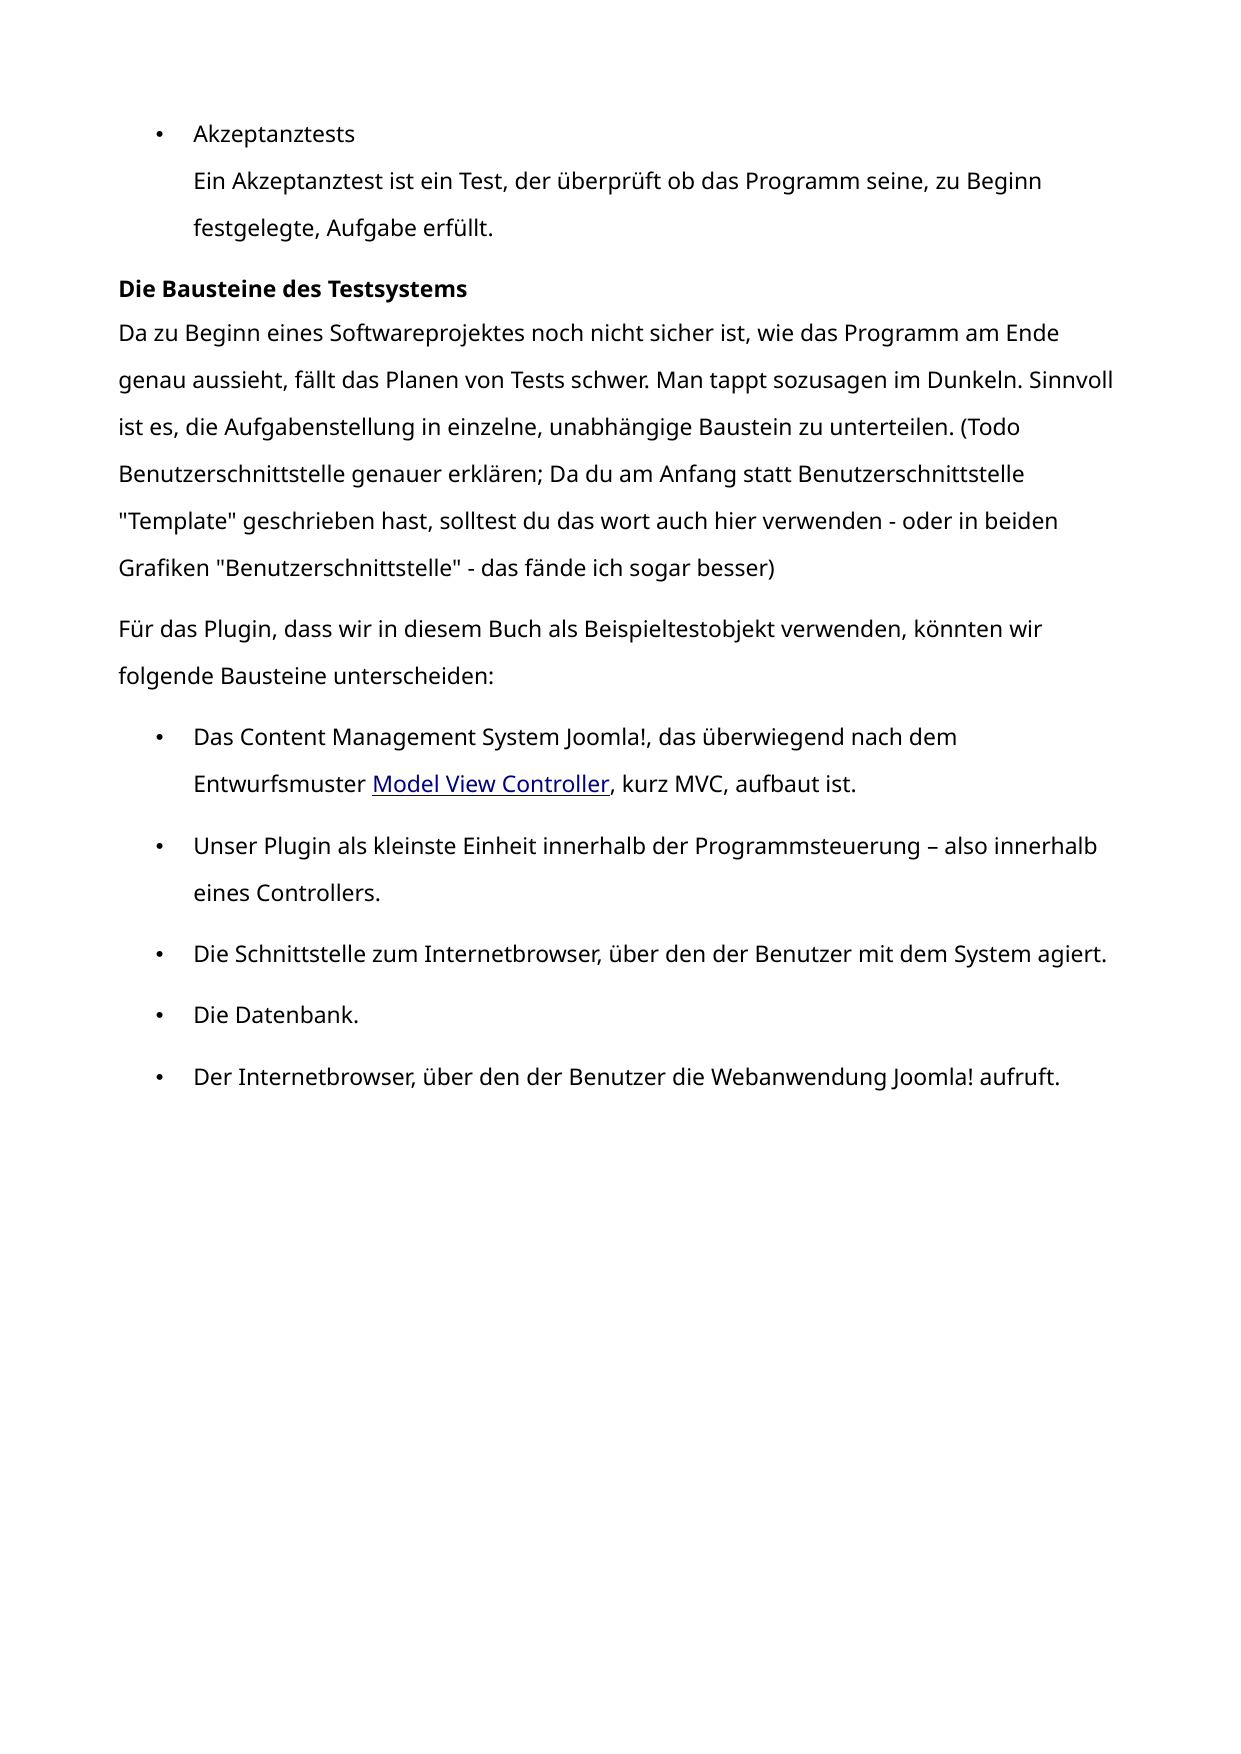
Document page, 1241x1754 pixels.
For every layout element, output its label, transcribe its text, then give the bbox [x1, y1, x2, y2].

text Für das Plugin, dass wir in diesem Buch als Beispieltestobjekt verwenden, könnten wir folgende Bausteine unterscheiden: [118, 613, 1122, 691]
subtitle Die Bausteine des Testsystems [118, 273, 1122, 304]
list Unser Plugin als kleinste Einheit innerhalb der Programmsteuerung – also innerhalb eines Controllers. [156, 829, 1122, 908]
list Akzeptanztests Ein Akzeptanztest ist ein Test, der überprüft ob das Programm seine, zu Beginn festgelegte, Aufgabe erfüllt. [156, 118, 1122, 243]
list Der Internetbrowser, über den der Benutzer die Webanwendung Joomla! aufruft. [156, 1061, 1122, 1092]
list Das Content Management System Joomla!, das überwiegend nach dem Entwurfsmuster Model View Controller, kurz MVC, aufbaut ist. [156, 721, 1122, 799]
list Die Datenbank. [156, 999, 1122, 1031]
list Die Schnittstelle zum Internetbrowser, über den der Benutzer mit dem System agiert. [156, 938, 1122, 969]
text Da zu Beginn eines Softwareprojektes noch nicht sicher ist, wie das Programm am Ende genau aussieht, fällt das Planen von Tests schwer. Man tappt sozusagen im Dunkeln. Sinnvoll ist es, die Aufgabenstellung in einzelne, unabhängige Baustein zu unterteilen. (Todo Benutzerschnittstelle genauer erklären; Da du am Anfang statt Benutzerschnittstelle "Template" geschrieben hast, solltest du das wort auch hier verwenden - oder in beiden Grafiken "Benutzerschnittstelle" - das fände ich sogar besser) [118, 317, 1122, 583]
